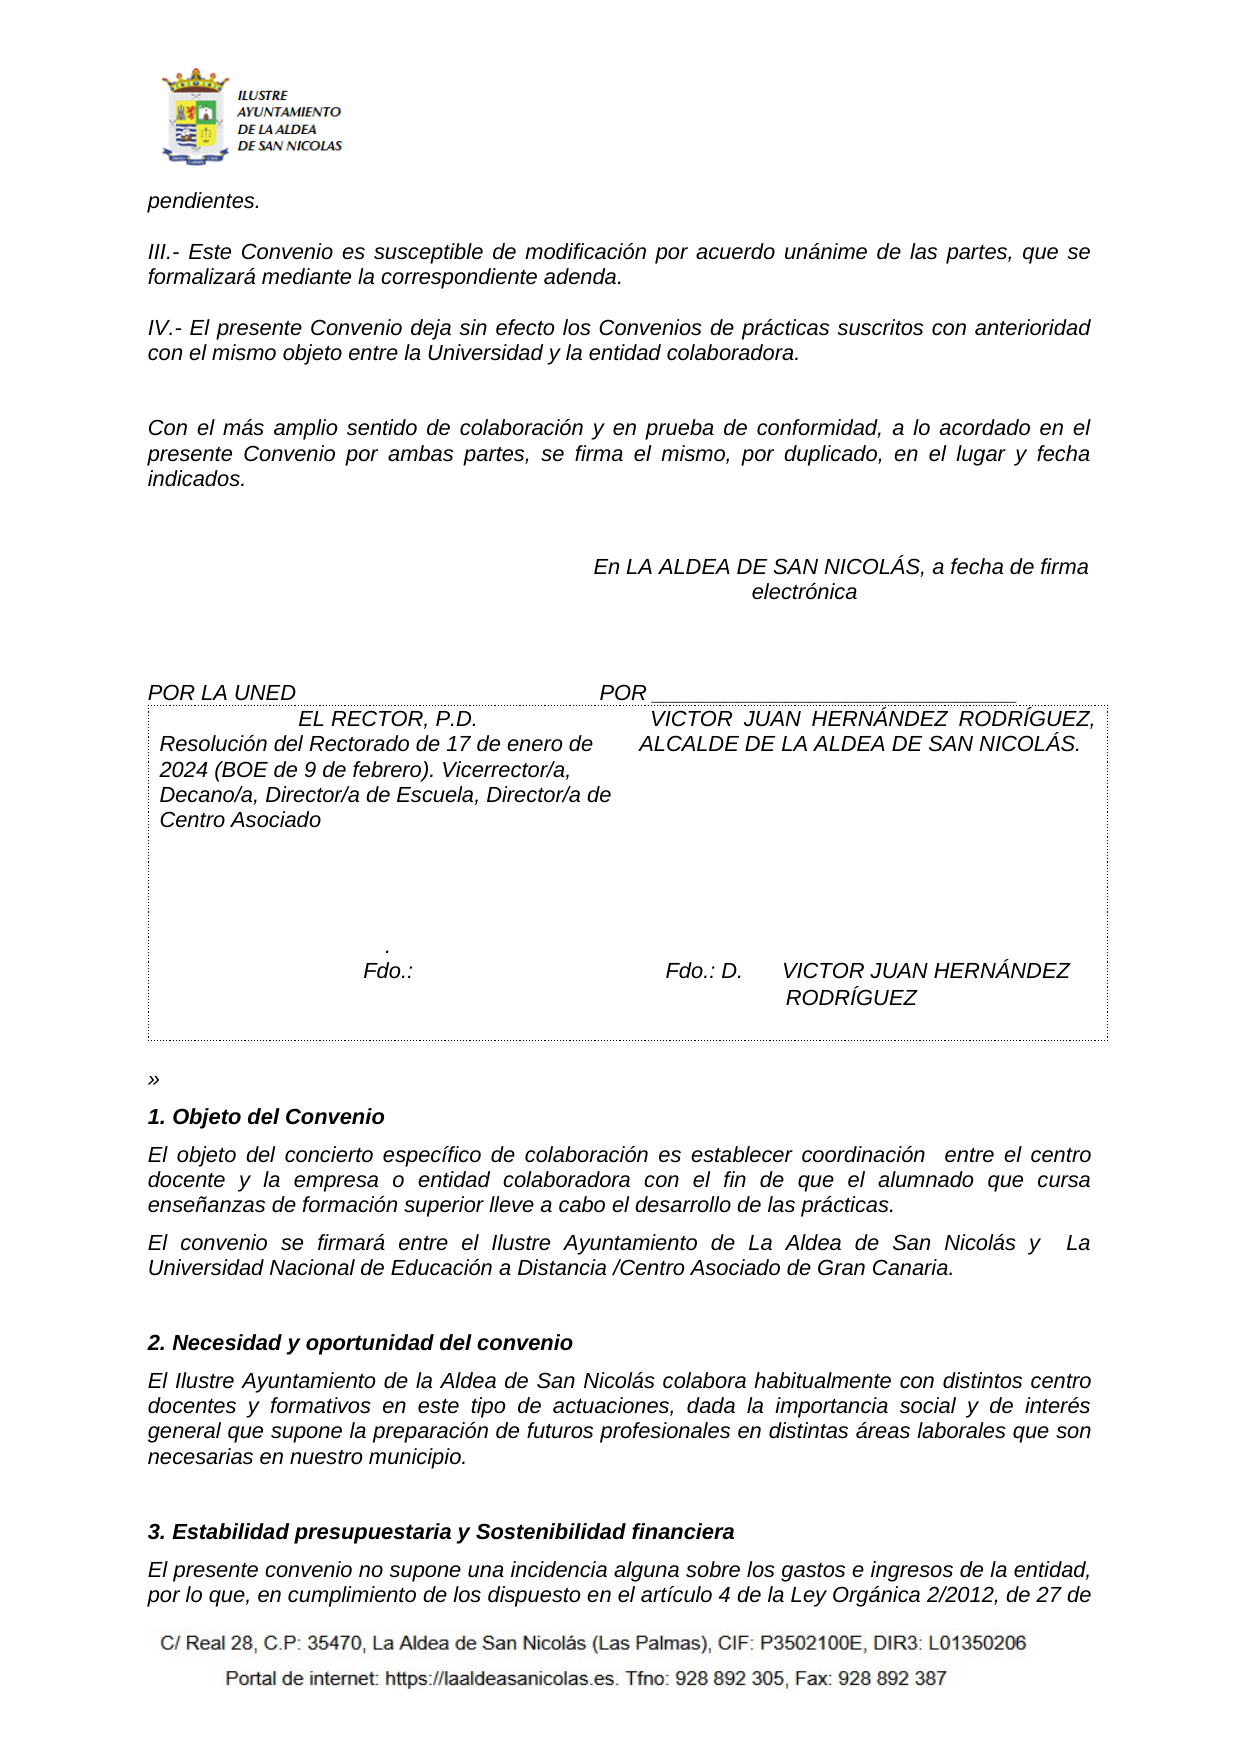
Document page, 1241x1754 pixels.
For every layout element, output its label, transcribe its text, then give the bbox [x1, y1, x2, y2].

table_header VICTOR JUAN HERNÁNDEZ RODRÍGUEZ, ALCALDE DE LA ALDEA DE SAN NICOLÁS. [628, 705, 1107, 958]
text 2. Necesidad y oportunidad del convenio [148, 1330, 1093, 1355]
text El convenio se firmará entre el Ilustre Ayuntamiento de La Aldea de San Nicolás y La Universidad Nacional de Educación a Distancia /Centro Asociado de Gran Canaria. [148, 1229, 1093, 1280]
table_cell Fdo.: D. VICTOR JUAN HERNÁNDEZ RODRÍGUEZ [628, 958, 1107, 1040]
text El Ilustre Ayuntamiento de la Aldea de San Nicolás colabora habitualmente con distintos centro docentes y formativos en este tipo de actuaciones, dada la importancia social y de interés general que supone la preparación de futuros profesionales en distintas áreas laborales que son necesarias en nuestro municipio. [148, 1368, 1093, 1469]
text » [148, 1066, 1093, 1091]
text El presente convenio no supone una incidencia alguna sobre los gastos e ingresos de la entidad, por lo que, en cumplimiento de los dispuesto en el artículo 4 de la Ley Orgánica 2/2012, de 27 de [148, 1557, 1093, 1607]
picture [148, 60, 358, 173]
text El objeto del concierto específico de colaboración es establecer coordinación entre el centro docente y la empresa o entidad colaboradora con el fin de que el alumnado que cursa enseñanzas de formación superior lleve a cabo el desarrollo de las prácticas. [148, 1141, 1093, 1217]
text III.- Este Convenio es susceptible de modificación por acuerdo unánime de las partes, que se formalizará mediante la correspondiente adenda. [148, 239, 1093, 289]
text Con el más amplio sentido de colaboración y en prueba de conformidad, a lo acordado en el presente Convenio por ambas partes, se firma el mismo, por duplicado, en el lugar y fecha indicados. [148, 415, 1093, 491]
text IV.- El presente Convenio deja sin efecto los Convenios de prácticas suscritos con anterioridad con el mismo objeto entre la Universidad y la entidad colaboradora. [148, 314, 1093, 365]
text 3. Estabilidad presupuestaria y Sostenibilidad financiera [148, 1519, 1093, 1544]
text 1. Objeto del Convenio [148, 1104, 1093, 1129]
table_header EL RECTOR, P.D. Resolución del Rectorado de 17 de enero de 2024 (BOE de 9 de febrero). Vicerrector/a, Decano/a, Director/a de Escuela, Director/a de Centro Asociado . [148, 705, 628, 958]
text POR LA UNED POR ______________________________ [148, 680, 1093, 705]
picture [149, 1627, 1034, 1694]
text pendientes. [148, 188, 1093, 214]
text En LA ALDEA DE SAN NICOLÁS, a fecha de firma electrónica [516, 554, 1093, 604]
table_cell Fdo.: [148, 958, 628, 1040]
